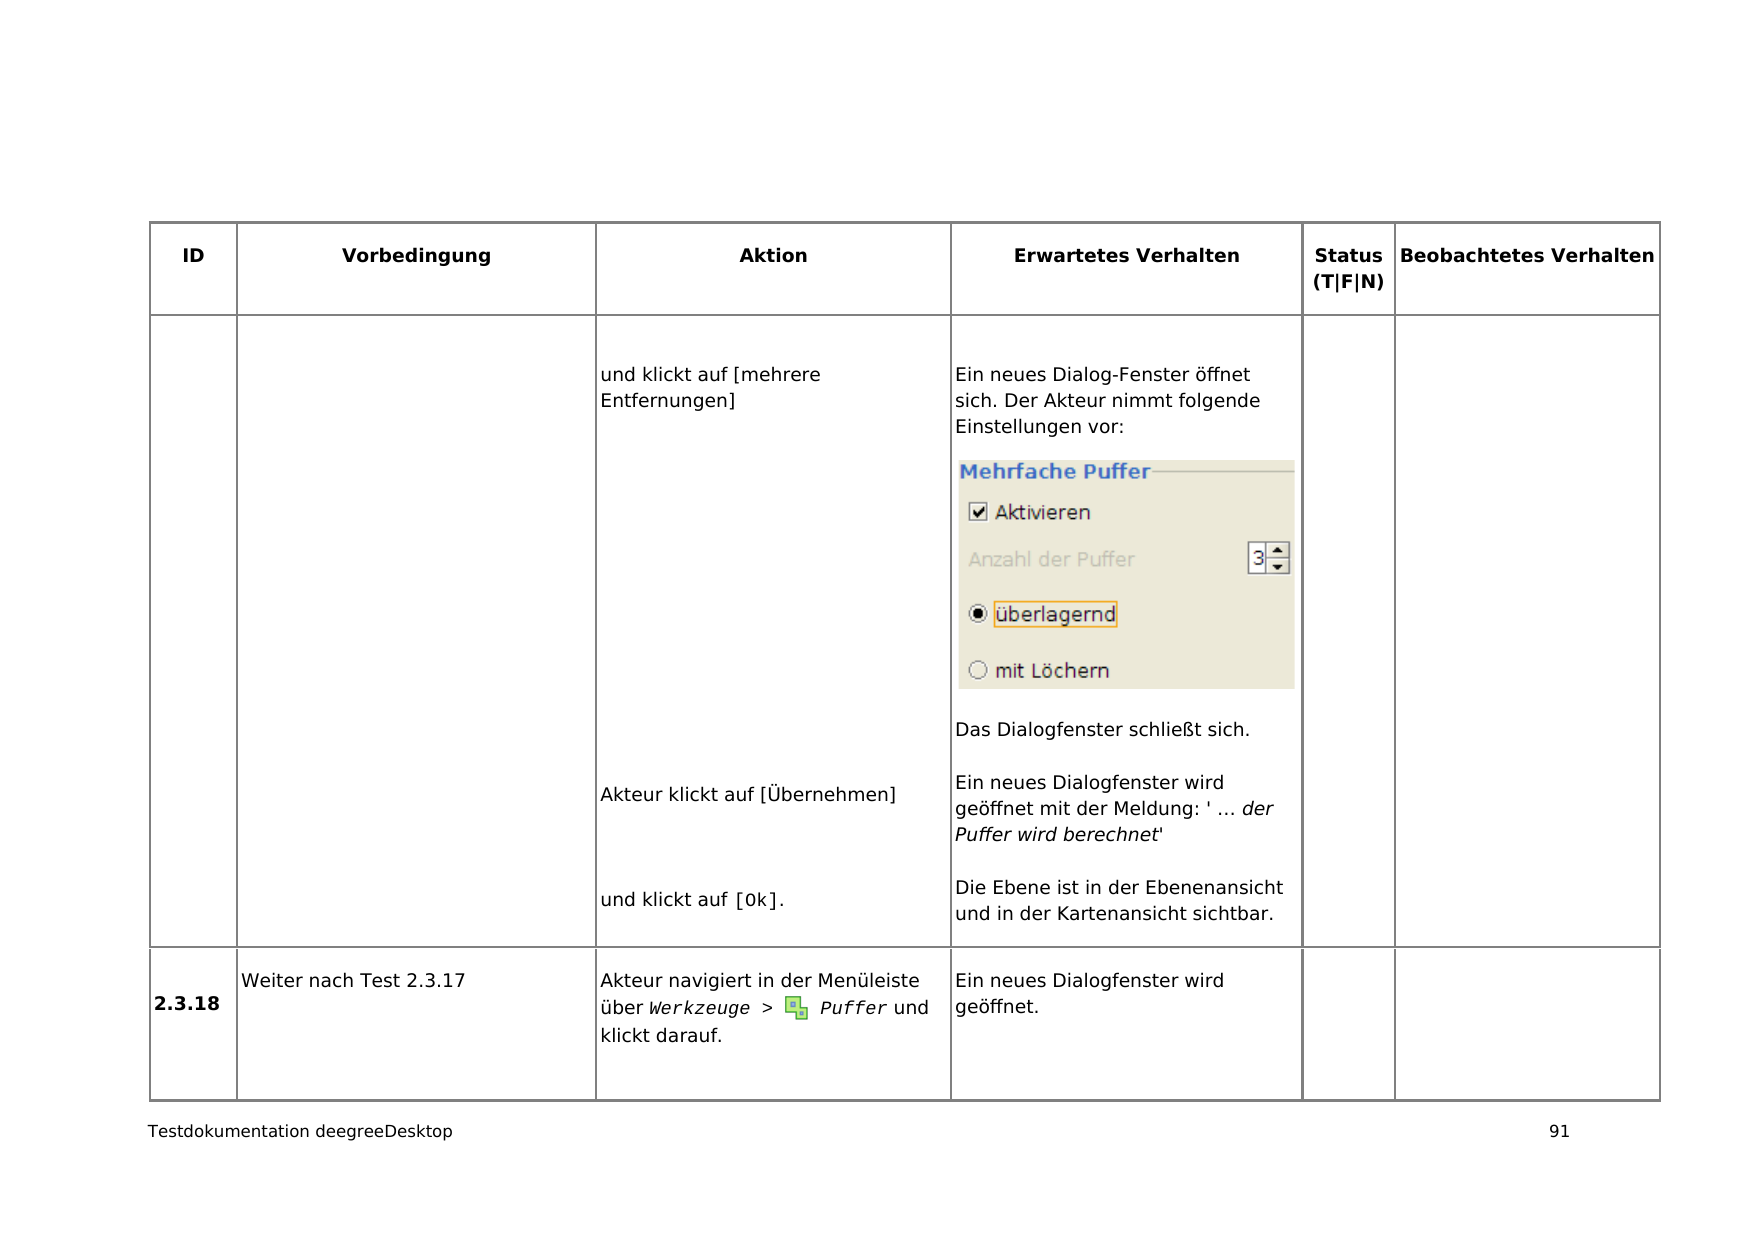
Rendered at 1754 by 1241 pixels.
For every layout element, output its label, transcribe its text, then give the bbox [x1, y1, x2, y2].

table_header ID [151, 224, 236, 314]
table_header Beobachtetes Verhalten [1396, 224, 1659, 314]
table_cell [238, 316, 595, 946]
table_cell [151, 949, 236, 1099]
table_cell Akteur navigiert in der Menüleiste über Werkzeuge > Puffer und klickt darauf. [597, 949, 950, 1099]
table_header Status (T|F|N) [1304, 224, 1394, 314]
table_header Erwartetes Verhalten [952, 224, 1301, 314]
table_cell [1396, 316, 1659, 946]
picture [784, 996, 809, 1021]
table_cell [1396, 949, 1659, 1099]
table_header Aktion [597, 224, 950, 314]
table_cell Weiter nach Test 2.3.17 [238, 949, 595, 1099]
table_cell [1304, 316, 1394, 946]
table_cell [151, 316, 236, 946]
table_cell Ein neues Dialog-Fenster öffnet sich. Der Akteur nimmt folgende Einstellungen vor: Das Dialogfenster schließt sich. Ein neues Dialogfenster wird geöffnet mit der Meldung: ' … der Puffer wird berechnet' Die Ebene ist in der Ebenenansicht und in der Kartenansicht sichtbar. [952, 316, 1301, 946]
picture [958, 460, 1295, 689]
table_cell und klickt auf [mehrere Entfernungen] Akteur klickt auf [Übernehmen] und klickt auf [Ok]. [597, 316, 950, 946]
table_cell Ein neues Dialogfenster wird geöffnet. [952, 949, 1301, 1099]
table_cell [1304, 949, 1394, 1099]
table_header Vorbedingung [238, 224, 595, 314]
